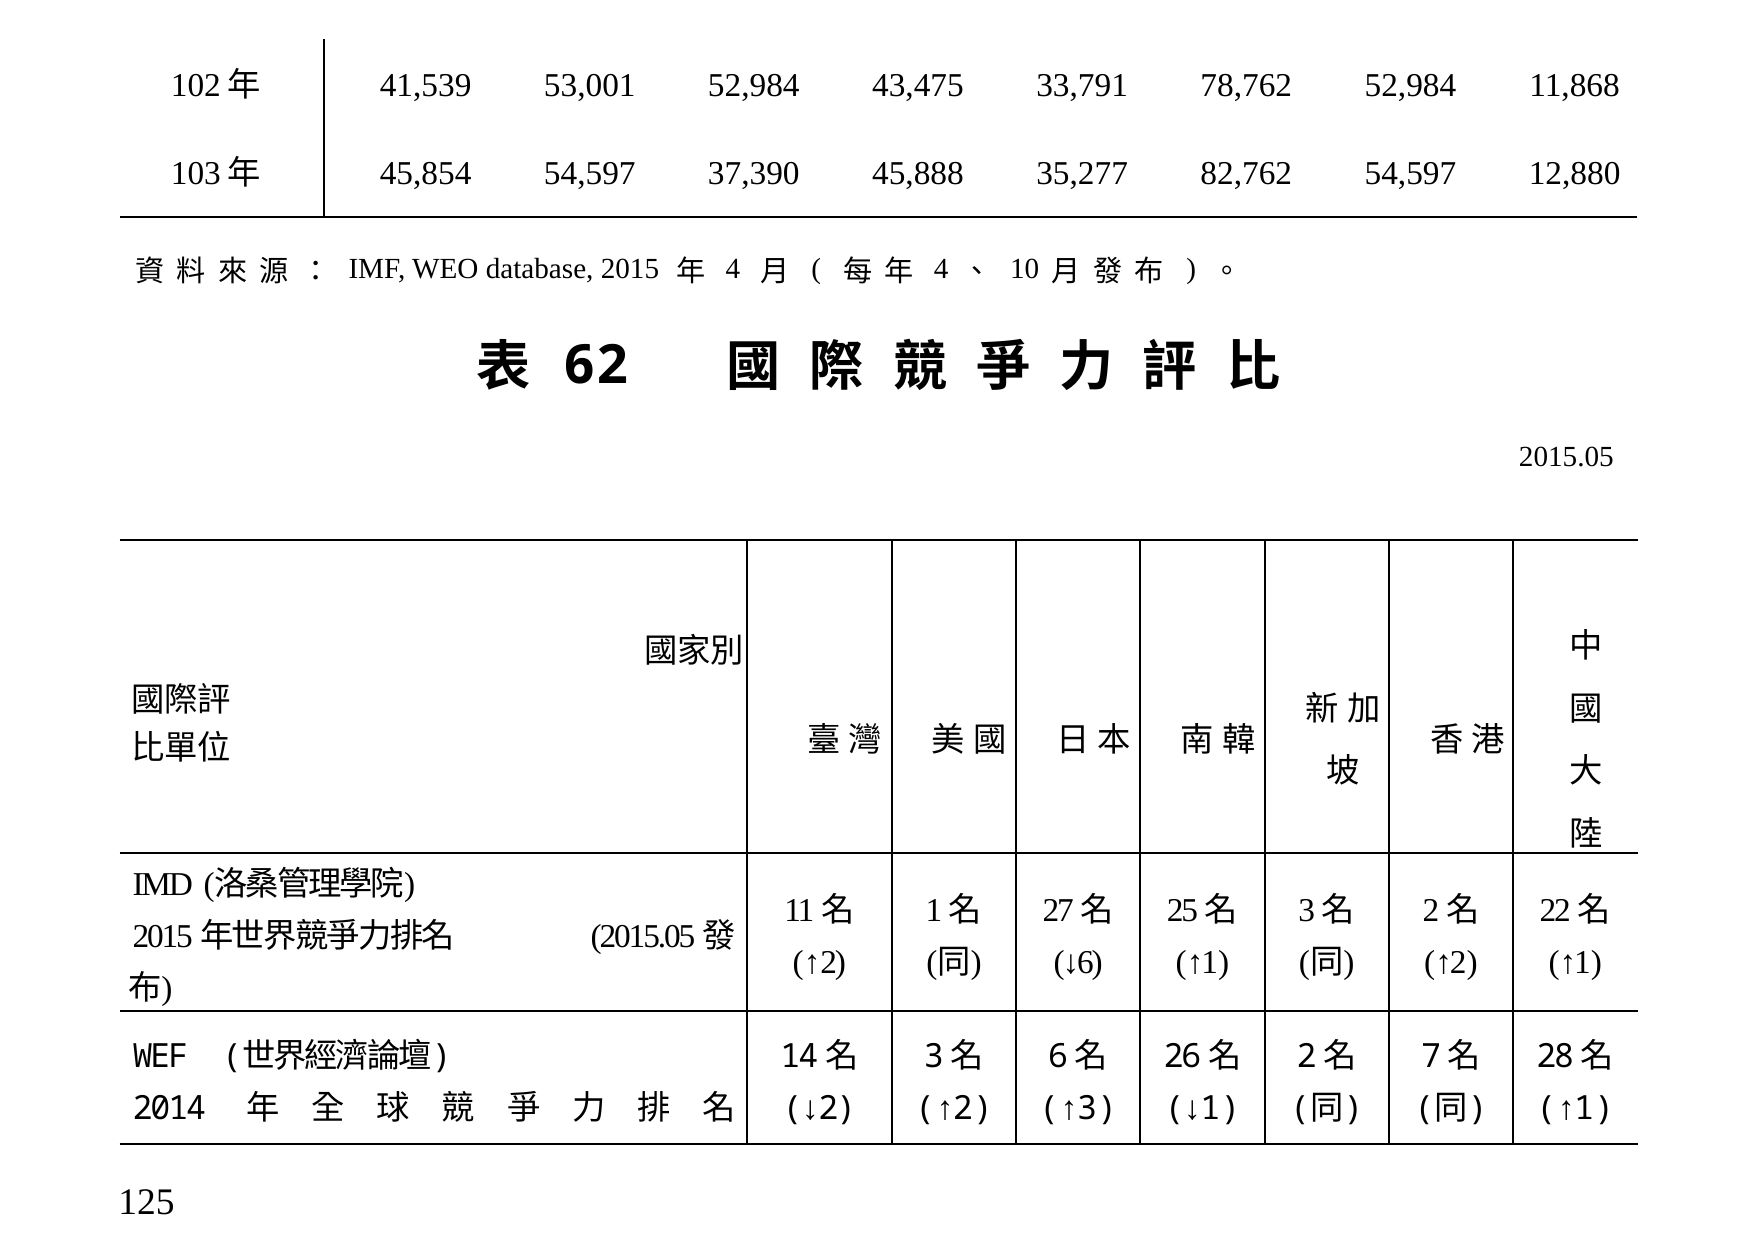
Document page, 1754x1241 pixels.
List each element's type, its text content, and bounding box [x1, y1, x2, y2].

table_cell 12,880 [1473, 128, 1637, 216]
table_cell 3名 (↑2) [893, 1012, 1015, 1143]
table_cell 7名 (同) [1390, 1012, 1512, 1143]
table_cell 53,001 [488, 39, 652, 128]
table_cell 78,762 [1145, 39, 1309, 128]
table_cell 37,390 [652, 128, 816, 216]
table_cell 52,984 [1309, 39, 1473, 128]
table_cell IMD (洛桑管理學院) 2015年世界競爭力排名 (2015.05發布) [120, 854, 746, 1010]
table_header 國家別 國際評 比單位 [120, 541, 746, 852]
text 資料來源：IMF, WEO database, 2015年4月(每年4、10月發布)。 [128, 227, 1628, 289]
table_cell 103年 [120, 128, 323, 216]
table_header 新加坡 [1266, 541, 1388, 852]
table_header 南韓 [1141, 541, 1264, 852]
table_cell 25名 (↑1) [1141, 854, 1264, 1010]
table_cell 2名 (同) [1266, 1012, 1388, 1143]
table_header 美國 [893, 541, 1015, 852]
table_cell 82,762 [1145, 128, 1309, 216]
table_cell 52,984 [652, 39, 816, 128]
table_cell 26名 (↓1) [1141, 1012, 1264, 1143]
table_cell 11名 (↑2) [748, 854, 891, 1010]
table_cell 45,854 [325, 128, 488, 216]
table_cell 102年 [120, 39, 323, 128]
table_cell 41,539 [325, 39, 488, 128]
table_cell 6名 (↑3) [1017, 1012, 1139, 1143]
table_cell 54,597 [1309, 128, 1473, 216]
table_header 中國 大陸 [1514, 541, 1637, 852]
table_cell 33,791 [981, 39, 1145, 128]
table_cell 3名 (同) [1266, 854, 1388, 1010]
table_cell 11,868 [1473, 39, 1637, 128]
table_header 日本 [1017, 541, 1139, 852]
table_cell 54,597 [488, 128, 652, 216]
text 2015.05 [128, 414, 1628, 477]
table_header 香港 [1390, 541, 1512, 852]
subtitle 表62 國際競爭力評比 [128, 289, 1628, 414]
table_cell WEF (世界經濟論壇) 2014年全球競爭力排名 [120, 1012, 746, 1143]
table_cell 14名 (↓2) [748, 1012, 891, 1143]
table_cell 22名 (↑1) [1514, 854, 1637, 1010]
table_cell 28名 (↑1) [1514, 1012, 1637, 1143]
table_cell 35,277 [981, 128, 1145, 216]
table_cell 1名 (同) [893, 854, 1015, 1010]
table_cell 2名 (↑2) [1390, 854, 1512, 1010]
table_cell 43,475 [816, 39, 981, 128]
table_header 臺灣 [748, 541, 891, 852]
table_cell 27名 (↓6) [1017, 854, 1139, 1010]
table_cell 45,888 [816, 128, 981, 216]
